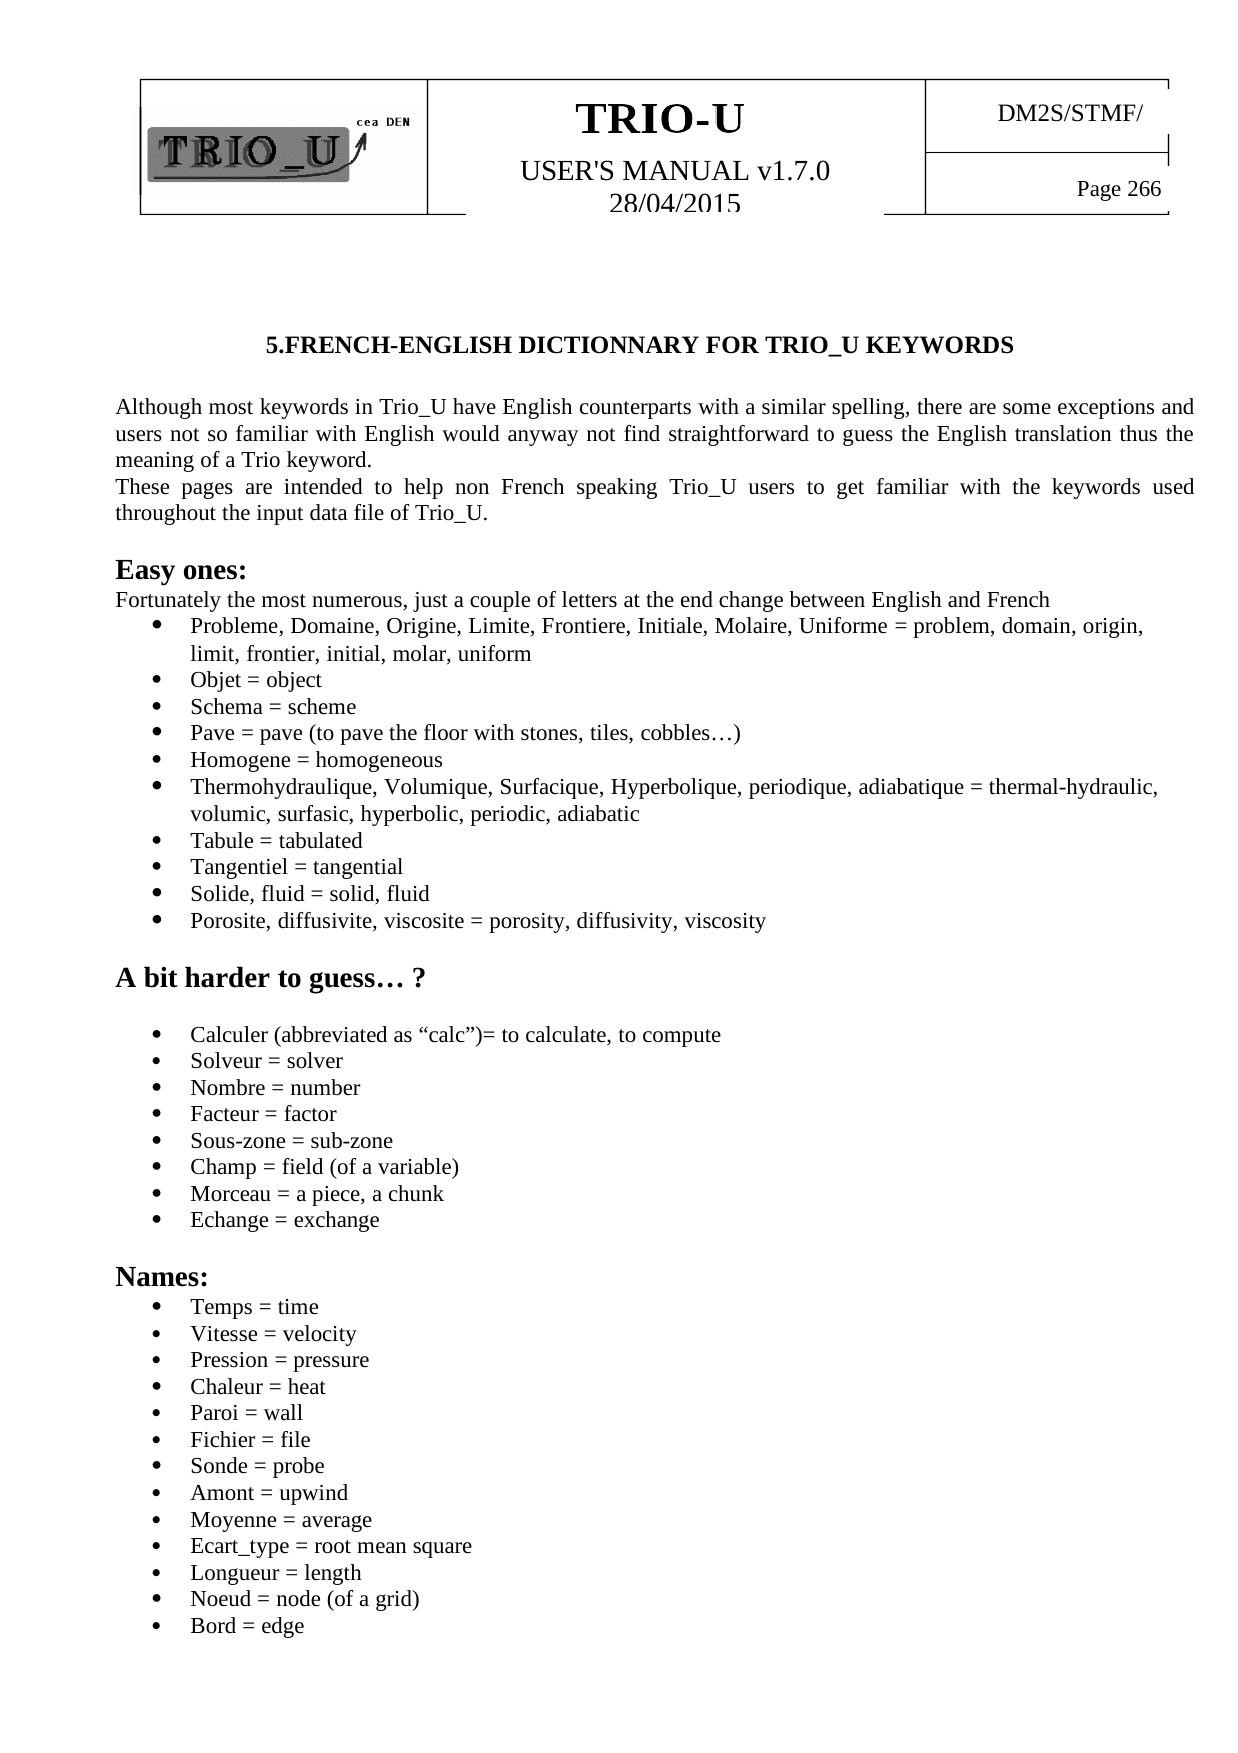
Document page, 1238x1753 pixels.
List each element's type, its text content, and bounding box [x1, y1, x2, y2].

list Morceau = a piece, a chunk [153, 1180, 1196, 1206]
list Ecart_type = root mean square [153, 1532, 1196, 1559]
list Moyenne = average [153, 1506, 1196, 1532]
list Noeud = node (of a grid) [153, 1585, 1196, 1612]
text Fortunately the most numerous, just a couple of letters at the end change between English and French [115, 586, 1196, 612]
list Nombre = number [153, 1073, 1196, 1100]
list Calculer (abbreviated as “calc”)= to calculate, to compute [153, 1020, 1196, 1047]
list Objet = object [153, 666, 1196, 693]
list Thermohydraulique, Volumique, Surfacique, Hyperbolique, periodique, adiabatique = thermal-hydraulic, volumic, surfasic, hyperbolic, periodic, adiabatic [153, 773, 1196, 826]
list Solveur = solver [153, 1047, 1196, 1073]
list Facteur = factor [153, 1100, 1196, 1127]
list Tangentiel = tangential [153, 853, 1196, 879]
text Although most keywords in Trio_U have English counterparts with a similar spelling, there are some exceptions and users not so familiar with English would anyway not find straightforward to guess the English translation thus the meaning of a Trio keyword. [115, 393, 1196, 473]
text Names: [115, 1259, 1196, 1293]
list Bord = edge [153, 1612, 1196, 1638]
list Sous-zone = sub-zone [153, 1127, 1196, 1153]
list Pave = pave (to pave the floor with stones, tiles, cobbles…) [153, 719, 1196, 746]
list Homogene = homogeneous [153, 746, 1196, 773]
list Schema = scheme [153, 693, 1196, 719]
list Fichier = file [153, 1426, 1196, 1452]
list Probleme, Domaine, Origine, Limite, Frontiere, Initiale, Molaire, Uniforme = problem, domain, origin, limit, frontier, initial, molar, uniform [153, 612, 1196, 666]
list Solide, fluid = solid, fluid [153, 879, 1196, 907]
list Porosite, diffusivite, viscosite = porosity, diffusivity, viscosity [153, 907, 1196, 934]
list Sonde = probe [153, 1452, 1196, 1479]
list Paroi = wall [153, 1399, 1196, 1426]
list Champ = field (of a variable) [153, 1153, 1196, 1180]
list Temps = time [153, 1293, 1196, 1319]
list Amont = upwind [153, 1479, 1196, 1506]
list Pression = pressure [153, 1346, 1196, 1373]
text Easy ones: [115, 552, 1196, 586]
text A bit harder to guess… ? [115, 960, 1196, 994]
subtitle French-English dictionnary for trio_U Keywords [115, 322, 1165, 359]
list Echange = exchange [153, 1206, 1196, 1233]
list Chaleur = heat [153, 1373, 1196, 1399]
list Tabule = tabulated [153, 826, 1196, 853]
list Longueur = length [153, 1559, 1196, 1585]
text These pages are intended to help non French speaking Trio_U users to get familiar with the keywords used throughout the input data file of Trio_U. [115, 473, 1196, 526]
list Vitesse = velocity [153, 1319, 1196, 1346]
